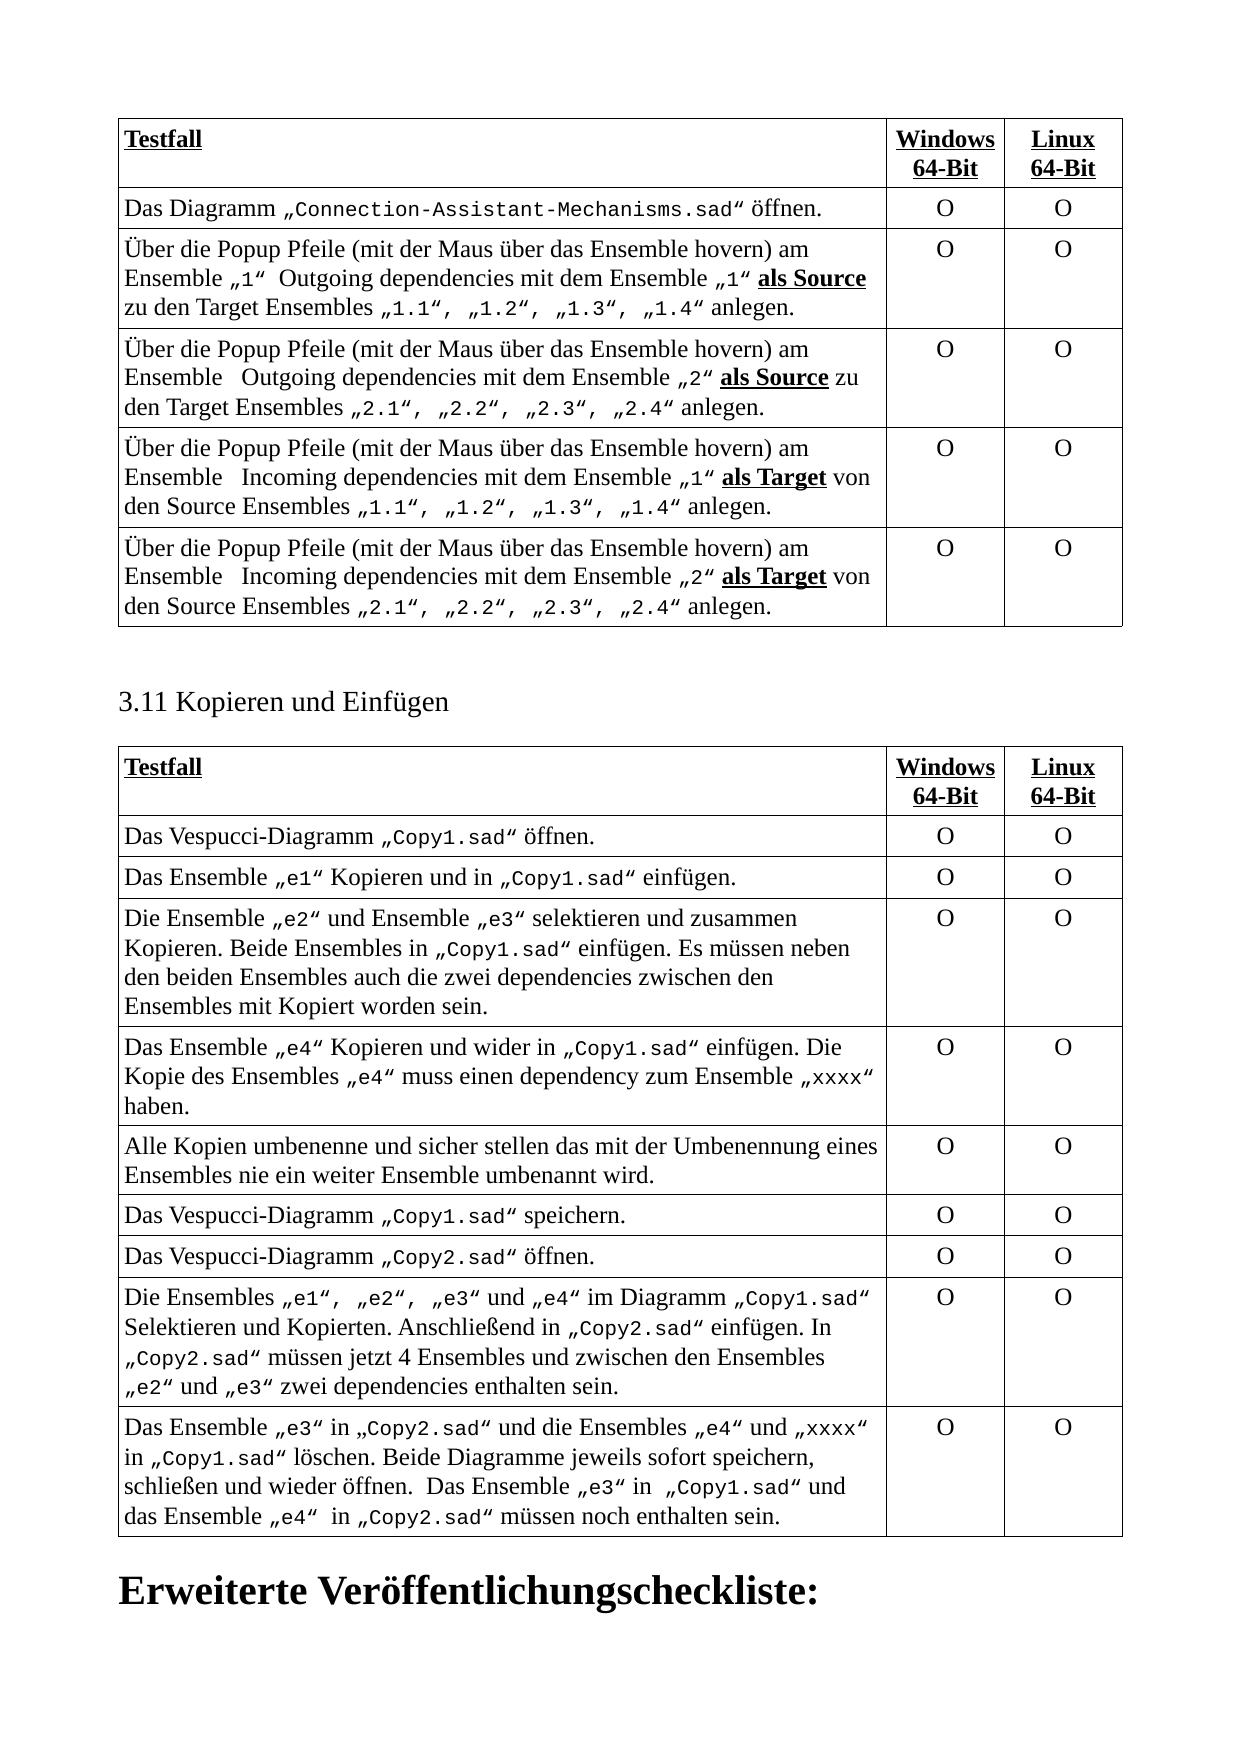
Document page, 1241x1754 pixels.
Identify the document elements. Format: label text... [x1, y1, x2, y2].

table_cell Das Ensemble „e4“ Kopieren und wider in „Copy1.sad“ einfügen. Die Kopie des Ensembles „e4“ muss einen dependency zum Ensemble „xxxx“ haben. [119, 1027, 886, 1125]
table_cell Das Vespucci-Diagramm „Copy1.sad“ speichern. [119, 1195, 886, 1235]
table_cell O [1005, 188, 1122, 228]
table_header Testfall [119, 119, 886, 187]
text 3.11 Kopieren und Einfügen [118, 684, 1122, 717]
table_cell O [887, 899, 1004, 1026]
table_cell O [1005, 229, 1122, 328]
table_header Testfall [119, 747, 886, 815]
table_cell O [1005, 528, 1122, 626]
table_cell O [887, 1236, 1004, 1277]
table_cell O [887, 528, 1004, 626]
table_cell O [887, 188, 1004, 228]
table_cell O [887, 1126, 1004, 1194]
table_cell Das Ensemble „e1“ Kopieren und in „Copy1.sad“ einfügen. [119, 857, 886, 897]
table_cell O [1005, 1126, 1122, 1194]
table_cell O [1005, 1278, 1122, 1406]
table_cell O [1005, 1236, 1122, 1277]
table_cell O [1005, 329, 1122, 427]
table_cell O [887, 1027, 1004, 1125]
table_cell O [887, 1278, 1004, 1406]
table_cell O [1005, 1027, 1122, 1125]
table_cell Das Diagramm „Connection-Assistant-Mechanisms.sad“ öffnen. [119, 188, 886, 228]
table_cell Alle Kopien umbenenne und sicher stellen das mit der Umbenennung eines Ensembles nie ein weiter Ensemble umbenannt wird. [119, 1126, 886, 1194]
table_header Windows 64-Bit [887, 119, 1004, 187]
table_cell Das Vespucci-Diagramm „Copy2.sad“ öffnen. [119, 1236, 886, 1277]
table_cell O [887, 229, 1004, 328]
table_cell O [887, 857, 1004, 897]
table_cell O [1005, 816, 1122, 856]
table_cell Über die Popup Pfeile (mit der Maus über das Ensemble hovern) am Ensemble Incoming dependencies mit dem Ensemble „1“ als Target von den Source Ensembles „1.1“, „1.2“, „1.3“, „1.4“ anlegen. [119, 428, 886, 527]
table_cell O [1005, 1195, 1122, 1235]
table_cell O [887, 816, 1004, 856]
table_cell Über die Popup Pfeile (mit der Maus über das Ensemble hovern) am Ensemble Outgoing dependencies mit dem Ensemble „2“ als Source zu den Target Ensembles „2.1“, „2.2“, „2.3“, „2.4“ anlegen. [119, 329, 886, 427]
table_cell O [1005, 899, 1122, 1026]
table_cell O [1005, 1407, 1122, 1536]
table_cell O [887, 329, 1004, 427]
table_cell O [887, 1407, 1004, 1536]
table_header Linux 64-Bit [1005, 747, 1122, 815]
table_cell O [887, 1195, 1004, 1235]
table_cell Die Ensembles „e1“, „e2“, „e3“ und „e4“ im Diagramm „Copy1.sad“ Selektieren und Kopierten. Anschließend in „Copy2.sad“ einfügen. In „Copy2.sad“ müssen jetzt 4 Ensembles und zwischen den Ensembles „e2“ und „e3“ zwei dependencies enthalten sein. [119, 1278, 886, 1406]
table_cell O [887, 428, 1004, 527]
text Erweiterte Veröffentlichungscheckliste: [118, 1565, 1122, 1613]
table_cell Das Ensemble „e3“ in „Copy2.sad“ und die Ensembles „e4“ und „xxxx“ in „Copy1.sad“ löschen. Beide Diagramme jeweils sofort speichern, schließen und wieder öffnen. Das Ensemble „e3“ in „Copy1.sad“ und das Ensemble „e4“ in „Copy2.sad“ müssen noch enthalten sein. [119, 1407, 886, 1536]
table_header Windows 64-Bit [887, 747, 1004, 815]
table_cell Die Ensemble „e2“ und Ensemble „e3“ selektieren und zusammen Kopieren. Beide Ensembles in „Copy1.sad“ einfügen. Es müssen neben den beiden Ensembles auch die zwei dependencies zwischen den Ensembles mit Kopiert worden sein. [119, 899, 886, 1026]
table_cell Über die Popup Pfeile (mit der Maus über das Ensemble hovern) am Ensemble Incoming dependencies mit dem Ensemble „2“ als Target von den Source Ensembles „2.1“, „2.2“, „2.3“, „2.4“ anlegen. [119, 528, 886, 626]
table_cell Über die Popup Pfeile (mit der Maus über das Ensemble hovern) am Ensemble „1“ Outgoing dependencies mit dem Ensemble „1“ als Source zu den Target Ensembles „1.1“, „1.2“, „1.3“, „1.4“ anlegen. [119, 229, 886, 328]
table_cell O [1005, 428, 1122, 527]
table_cell Das Vespucci-Diagramm „Copy1.sad“ öffnen. [119, 816, 886, 856]
table_cell O [1005, 857, 1122, 897]
table_header Linux 64-Bit [1005, 119, 1122, 187]
